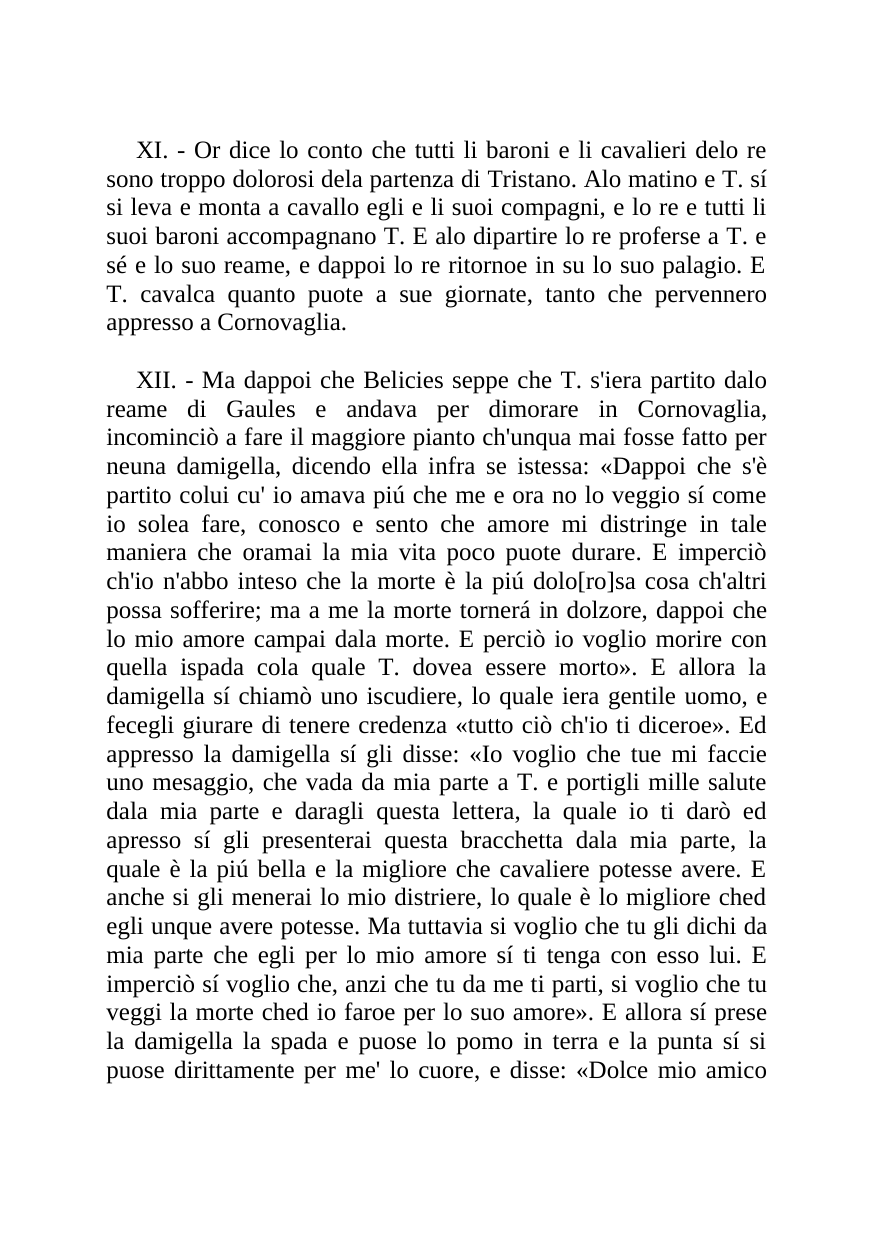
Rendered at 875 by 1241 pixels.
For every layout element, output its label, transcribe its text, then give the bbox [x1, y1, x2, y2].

text XII. - Ma dappoi che Belicies seppe che T. s'iera partito dalo reame di Gaules e andava per dimorare in Cornovaglia, incominciò a fare il maggiore pianto ch'unqua mai fosse fatto per neuna damigella, dicendo ella infra se istessa: «Dappoi che s'è partito colui cu' io amava piú che me e ora no lo veggio sí come io solea fare, conosco e sento che amore mi distringe in tale maniera che oramai la mia vita poco puote durare. E imperciò ch'io n'abbo inteso che la morte è la piú dolo[ro]sa cosa ch'altri possa sofferire; ma a me la morte tornerá in dolzore, dappoi che lo mio amore campai dala morte. E perciò io voglio morire con quella ispada cola quale T. dovea essere morto». E allora la damigella sí chiamò uno iscudiere, lo quale iera gentile uomo, e fecegli giurare di tenere credenza «tutto ciò ch'io ti diceroe». Ed appresso la damigella sí gli disse: «Io voglio che tue mi faccie uno mesaggio, che vada da mia parte a T. e portigli mille salute dala mia parte e daragli questa lettera, la quale io ti darò ed apresso sí gli presenterai questa bracchetta dala mia parte, la quale è la piú bella e la migliore che cavaliere potesse avere. E anche si gli menerai lo mio distriere, lo quale è lo migliore ched egli unque avere potesse. Ma tuttavia si voglio che tu gli dichi da mia parte che egli per lo mio amore sí ti tenga con esso lui. E imperciò sí voglio che, anzi che tu da me ti parti, si voglio che tu veggi la morte ched io faroe per lo suo amore». E allora sí prese la damigella la spada e puose lo pomo in terra e la punta sí si puose dirittamente per me' lo cuore, e disse: «Dolce mio amico [106, 365, 768, 1084]
text XI. - Or dice lo conto che tutti li baroni e li cavalieri delo re sono troppo dolorosi dela partenza di Tristano. Alo matino e T. sí si leva e monta a cavallo egli e li suoi compagni, e lo re e tutti li suoi baroni accompagnano T. E alo dipartire lo re proferse a T. e sé e lo suo reame, e dappoi lo re ritornoe in su lo suo palagio. E T. cavalca quanto puote a sue giornate, tanto che pervennero appresso a Cornovaglia. [106, 135, 768, 336]
